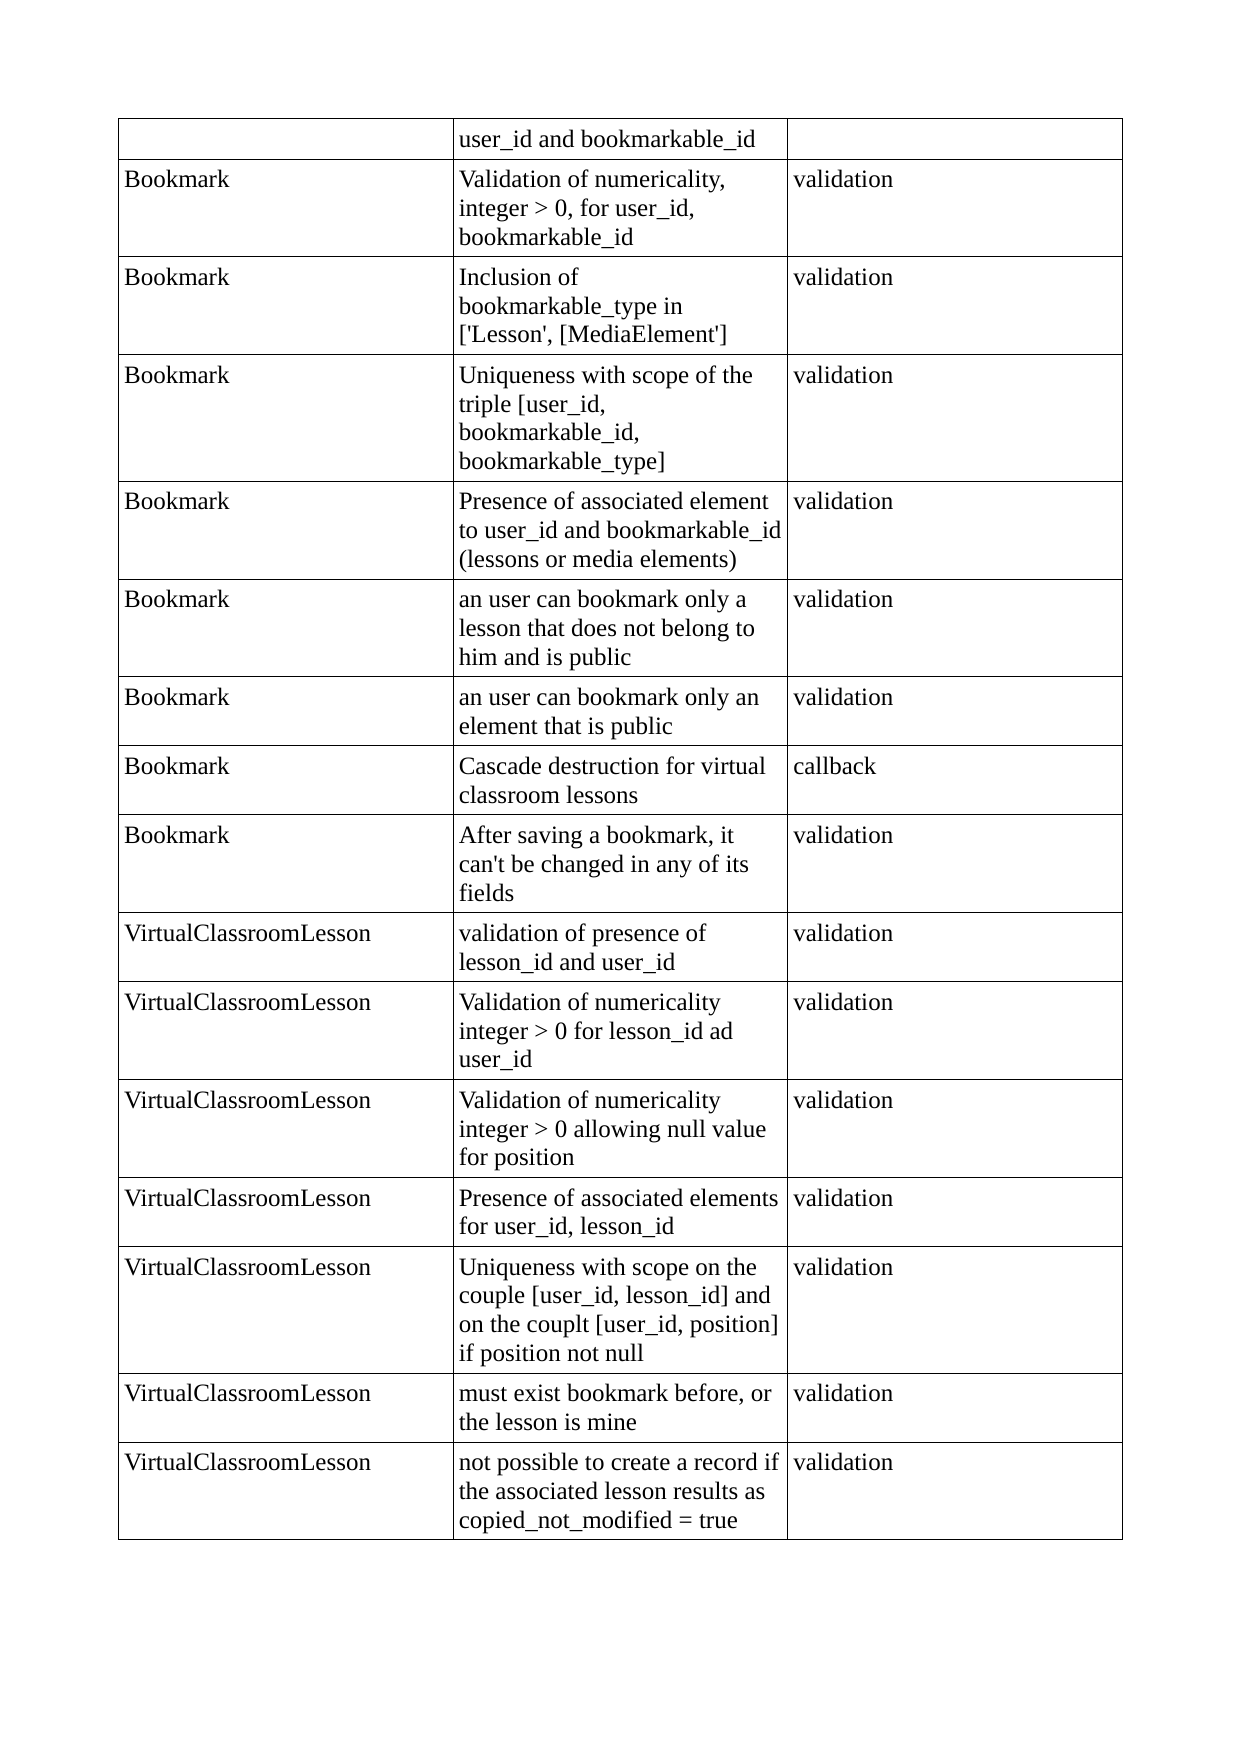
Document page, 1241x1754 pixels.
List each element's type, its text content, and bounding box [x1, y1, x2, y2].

table_cell validation [788, 580, 1122, 676]
table_cell validation [788, 1443, 1122, 1539]
table_cell must exist bookmark before, or the lesson is mine [454, 1374, 787, 1442]
table_cell Bookmark [119, 355, 453, 481]
table_cell Bookmark [119, 580, 453, 676]
table_cell Presence of associated elements for user_id, lesson_id [454, 1178, 787, 1246]
table_cell validation [788, 677, 1122, 745]
table_cell an user can bookmark only an element that is public [454, 677, 787, 745]
table_cell Validation of numericality integer > 0 allowing null value for position [454, 1080, 787, 1177]
table_cell validation of presence of lesson_id and user_id [454, 913, 787, 981]
table_cell validation [788, 1178, 1122, 1246]
table_cell validation [788, 257, 1122, 354]
table_cell validation [788, 1374, 1122, 1442]
table_cell validation [788, 482, 1122, 578]
table_cell user_id and bookmarkable_id [454, 119, 787, 158]
table_cell VirtualClassroomLesson [119, 1443, 453, 1539]
table_cell Cascade destruction for virtual classroom lessons [454, 746, 787, 814]
table_cell After saving a bookmark, it can't be changed in any of its fields [454, 815, 787, 912]
table_cell validation [788, 913, 1122, 981]
table_cell validation [788, 1247, 1122, 1372]
table_cell validation [788, 982, 1122, 1079]
table_cell an user can bookmark only a lesson that does not belong to him and is public [454, 580, 787, 676]
table_cell Bookmark [119, 160, 453, 256]
table_cell validation [788, 160, 1122, 256]
table_cell callback [788, 746, 1122, 814]
table_cell not possible to create a record if the associated lesson results as copied_not_modified = true [454, 1443, 787, 1539]
table_cell Bookmark [119, 746, 453, 814]
table_cell Bookmark [119, 677, 453, 745]
table_cell Bookmark [119, 815, 453, 912]
table_cell VirtualClassroomLesson [119, 1247, 453, 1372]
table_cell Uniqueness with scope on the couple [user_id, lesson_id] and on the couplt [user_id, position] if position not null [454, 1247, 787, 1372]
table_cell [119, 119, 453, 158]
table_cell Validation of numericality, integer > 0, for user_id, bookmarkable_id [454, 160, 787, 256]
table_cell Uniqueness with scope of the triple [user_id, bookmarkable_id, bookmarkable_type] [454, 355, 787, 481]
table_cell VirtualClassroomLesson [119, 1080, 453, 1177]
table_cell Presence of associated element to user_id and bookmarkable_id (lessons or media elements) [454, 482, 787, 578]
table_cell Bookmark [119, 257, 453, 354]
table_cell Inclusion of bookmarkable_type in ['Lesson', [MediaElement'] [454, 257, 787, 354]
table_cell validation [788, 815, 1122, 912]
table_cell VirtualClassroomLesson [119, 982, 453, 1079]
table_cell VirtualClassroomLesson [119, 1178, 453, 1246]
table_cell Bookmark [119, 482, 453, 578]
table_cell VirtualClassroomLesson [119, 1374, 453, 1442]
table_cell VirtualClassroomLesson [119, 913, 453, 981]
table_cell validation [788, 1080, 1122, 1177]
table_cell validation [788, 355, 1122, 481]
table_cell [788, 119, 1122, 158]
table_cell Validation of numericality integer > 0 for lesson_id ad user_id [454, 982, 787, 1079]
